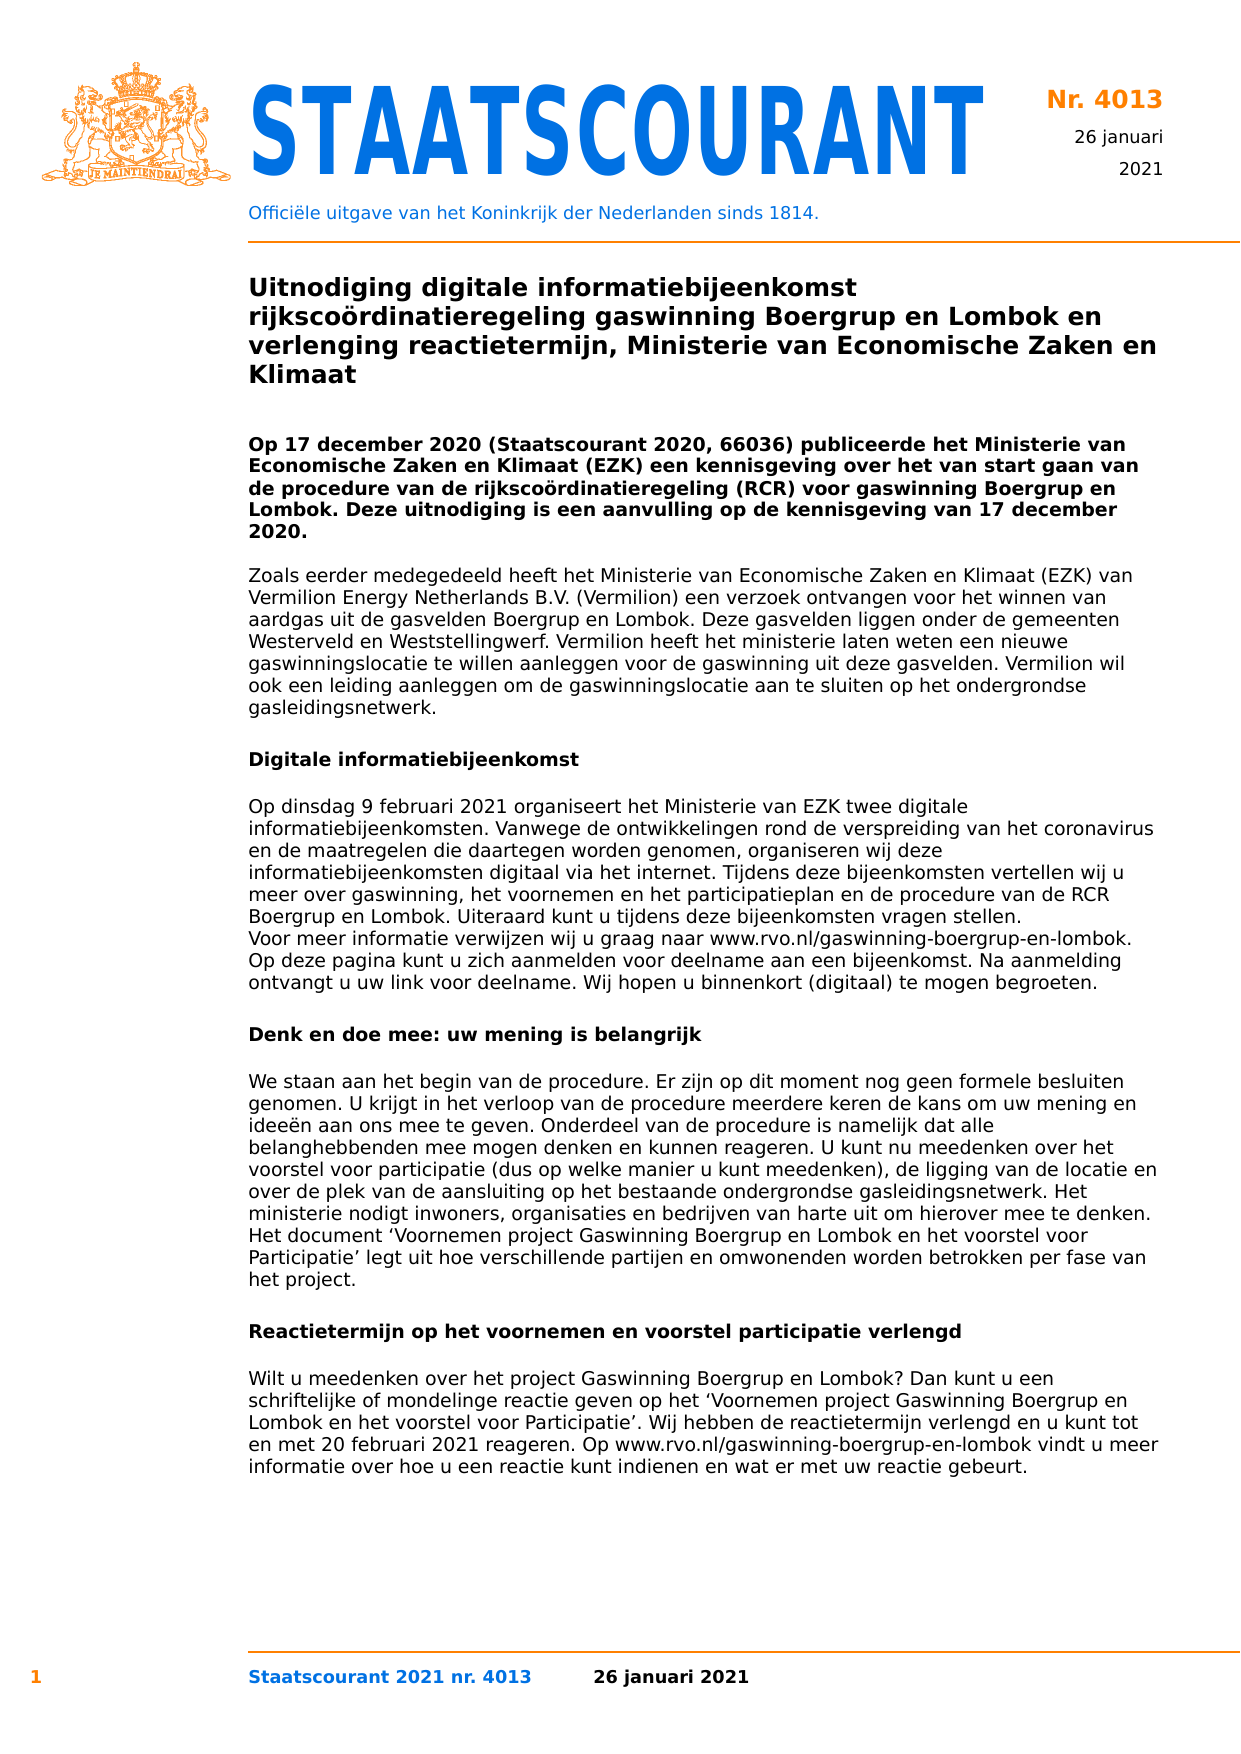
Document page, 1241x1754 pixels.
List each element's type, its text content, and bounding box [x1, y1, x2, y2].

table_cell 26 januari [998, 121, 1240, 153]
subtitle Digitale informatiebijeenkomst [248, 749, 1163, 771]
table_header Nr. 4013 [998, 62, 1240, 121]
subtitle Reactietermijn op het voornemen en voorstel participatie verlengd [248, 1321, 1163, 1343]
subtitle Denk en doe mee: uw mening is belangrijk [248, 1024, 1163, 1046]
table_header STAATSCOURANT [248, 62, 998, 203]
table_header [25, 62, 248, 241]
text Wilt u meedenken over het project Gaswinning Boergrup en Lombok? Dan kunt u een schriftelijke of mondelinge reactie geven op het ‘Voornemen project Gaswinning Boergrup en Lombok en het voorstel voor Participatie’. Wij hebben de reactietermijn verlengd en u kunt tot en met 20 februari 2021 reageren. Op www.rvo.nl/gaswinning-boergrup-en-lombok vindt u meer informatie over hoe u een reactie kunt indienen en wat er met uw reactie gebeurt. [248, 1368, 1163, 1477]
table_cell Officiële uitgave van het Koninkrijk der Nederlanden sinds 1814. [248, 203, 1240, 241]
text Op 17 december 2020 (Staatscourant 2020, 66036) publiceerde het Ministerie van Economische Zaken en Klimaat (EZK) een kennis­geving over het van start gaan van de procedure van de rijkscoördinatieregeling (RCR) voor gaswinning Boergrup en Lombok. Deze uitnodiging is een aanvulling op de kennisgeving van 17 december 2020. [248, 433, 1163, 543]
text Voor meer informatie verwijzen wij u graag naar www.rvo.nl/gas­winning-boergrup-en-lombok. Op deze pagina kunt u zich aanmelden voor deelname aan een bijeenkomst. Na aanmelding ontvangt u uw link voor deelname. Wij hopen u binnenkort (digitaal) te mogen begroeten. [248, 928, 1163, 994]
subtitle Uitnodiging digitale informatiebijeenkomst rijkscoördinatieregeling gaswinning Boergrup en Lombok en verlenging reactietermijn, Ministerie van Economische Zaken en Klimaat [248, 273, 1163, 390]
picture [41, 62, 231, 186]
text Op dinsdag 9 februari 2021 organiseert het Ministerie van EZK twee digitale informatiebijeenkomsten. Vanwege de ontwikkelingen rond de verspreiding van het coronavirus en de maatregelen die daartegen worden genomen, organiseren wij deze informatiebijeenkomsten digitaal via het internet. Tijdens deze bijeenkomsten vertellen wij u meer over gaswinning, het voornemen en het participatieplan en de procedure van de RCR Boergrup en Lombok. Uiteraard kunt u tijdens deze bijeenkomsten vragen stellen. [248, 796, 1163, 928]
text Zoals eerder medegedeeld heeft het Ministerie van Economische Zaken en Klimaat (EZK) van Vermilion Energy Netherlands B.V. (Vermilion) een verzoek ontvangen voor het winnen van aardgas uit de gasvelden Boergrup en Lombok. Deze gasvelden liggen onder de gemeenten Westerveld en Weststellingwerf. Vermilion heeft het ministerie laten weten een nieuwe gaswinningslocatie te willen aanleggen voor de gaswinning uit deze gasvelden. Vermilion wil ook een leiding aanleggen om de gaswinningslocatie aan te sluiten op het ondergrondse gasleidingsnetwerk. [248, 565, 1163, 719]
text We staan aan het begin van de procedure. Er zijn op dit moment nog geen formele besluiten genomen. U krijgt in het verloop van de procedure meerdere keren de kans om uw mening en ideeën aan ons mee te geven. Onderdeel van de procedure is namelijk dat alle belanghebbenden mee mogen denken en kunnen reageren. U kunt nu meedenken over het voorstel voor participatie (dus op welke manier u kunt meedenken), de ligging van de locatie en over de plek van de aansluiting op het bestaande ondergrondse gasleidingsnetwerk. Het ministerie nodigt inwoners, organisaties en bedrijven van harte uit om hierover mee te denken. Het document ‘Voornemen project Gaswinning Boergrup en Lombok en het voorstel voor Participatie’ legt uit hoe verschillende partijen en omwonenden worden betrokken per fase van het project. [248, 1071, 1163, 1291]
table_cell 2021 [998, 153, 1240, 203]
